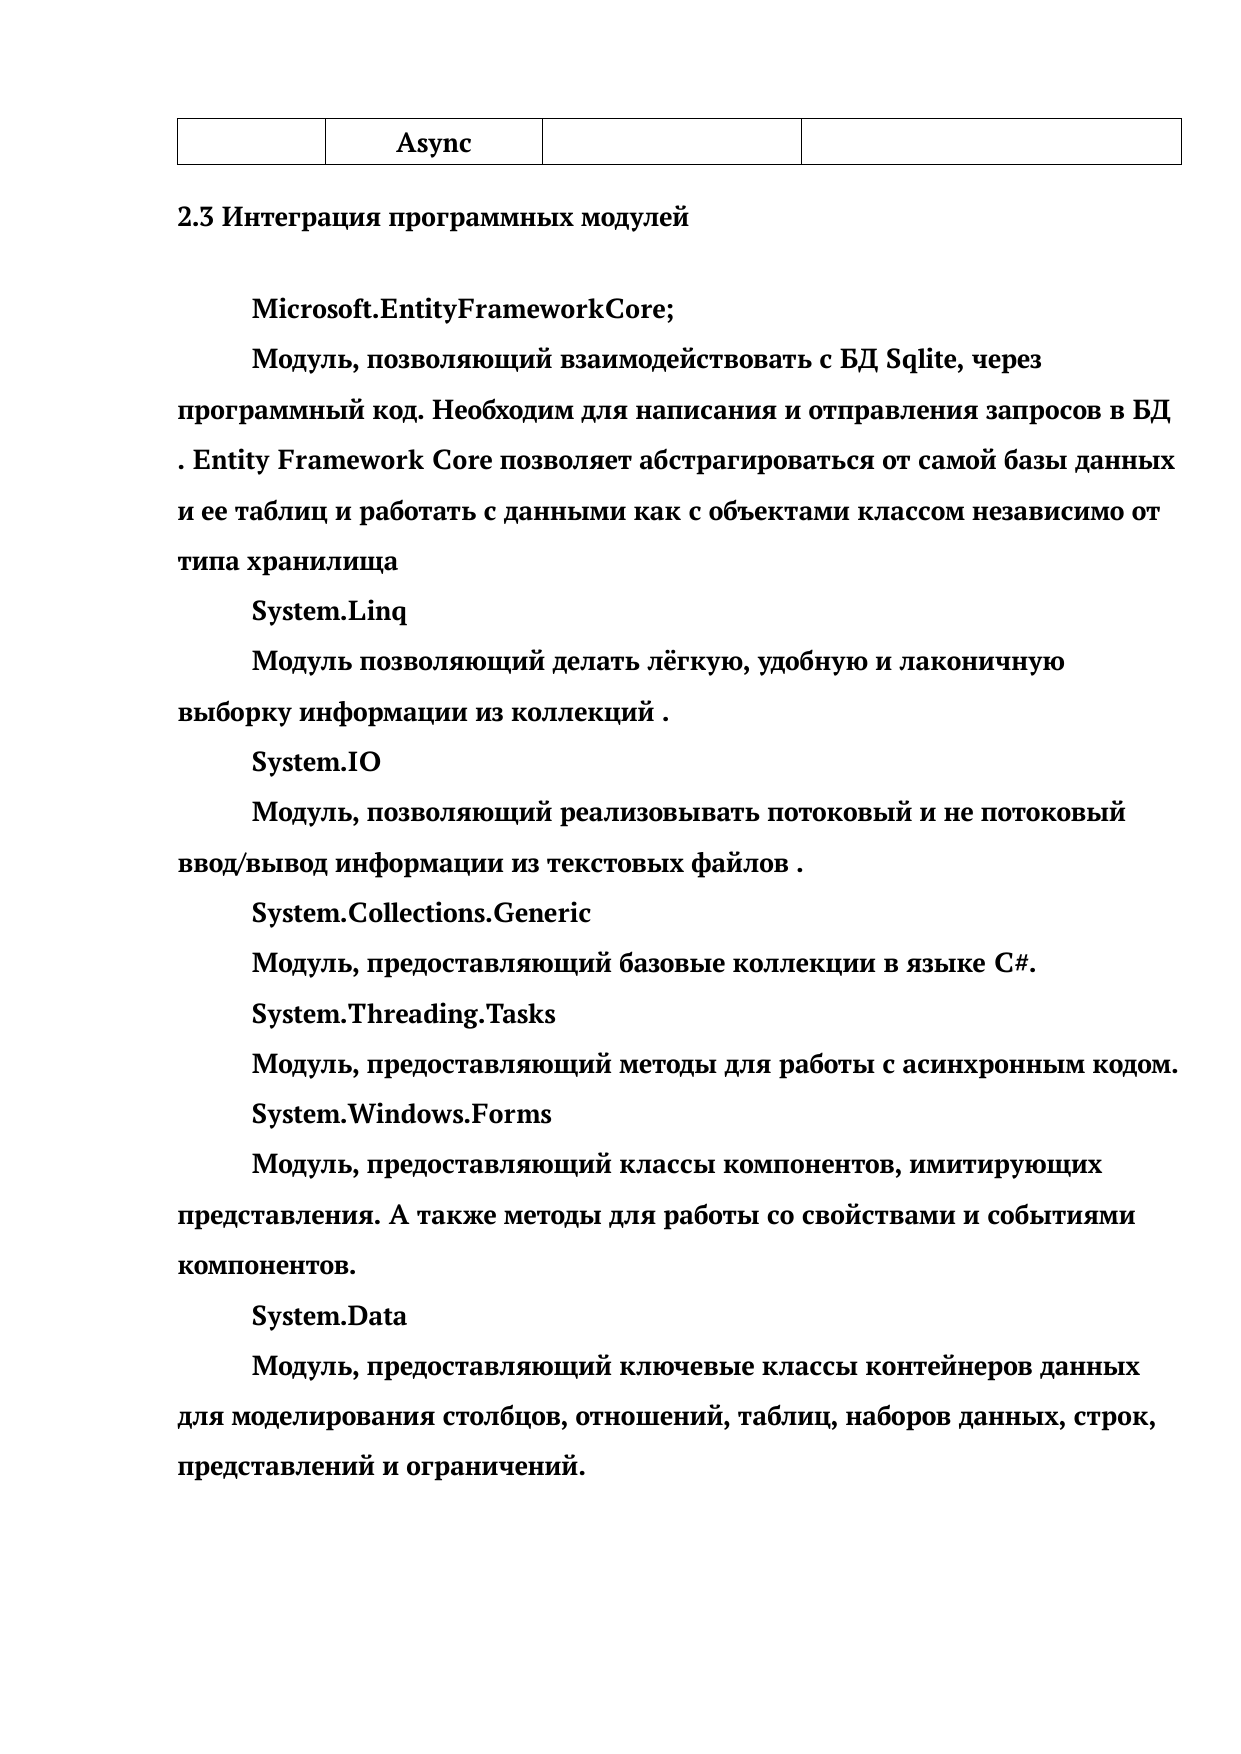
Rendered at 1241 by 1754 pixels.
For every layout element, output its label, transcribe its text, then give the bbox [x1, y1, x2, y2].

text Модуль, предоставляющий методы для работы с асинхронным кодом. [177, 1046, 1181, 1079]
table_cell [543, 119, 801, 164]
text Модуль, предоставляющий ключевые классы контейнеров данных для моделирования столбцов, отношений, таблиц, наборов данных, строк, представлений и ограничений. [177, 1348, 1181, 1482]
text System.Threading.Tasks [177, 996, 1181, 1029]
subtitle 2.3 Интеграция программных модулей [177, 199, 1181, 232]
text Модуль, предоставляющий классы компонентов, имитирующих представления. А также методы для работы со свойствами и событиями компонентов. [177, 1147, 1181, 1281]
table_cell Async [326, 119, 542, 164]
text System.Data [177, 1298, 1181, 1331]
text System.Collections.Generic [177, 895, 1181, 929]
text Модуль, позволяющий реализовывать потоковый и не потоковый ввод/вывод информации из текстовых файлов . [177, 794, 1181, 878]
text Microsoft.EntityFrameworkCore; [177, 291, 1181, 325]
text System.Windows.Forms [177, 1096, 1181, 1130]
text Модуль, позволяющий взаимодействовать с БД Sqlite, через программный код. Необходим для написания и отправления запросов в БД . Entity Framework Core позволяет абстрагироваться от самой базы данных и ее таблиц и работать с данными как с объектами классом независимо от типа хранилища [177, 342, 1181, 576]
text Модуль позволяющий делать лёгкую, удобную и лаконичную выборку информации из коллекций . [177, 643, 1181, 727]
text System.Linq [177, 593, 1181, 627]
text Модуль, предоставляющий базовые коллекции в языке C#. [177, 945, 1181, 979]
text System.IO [177, 744, 1181, 778]
